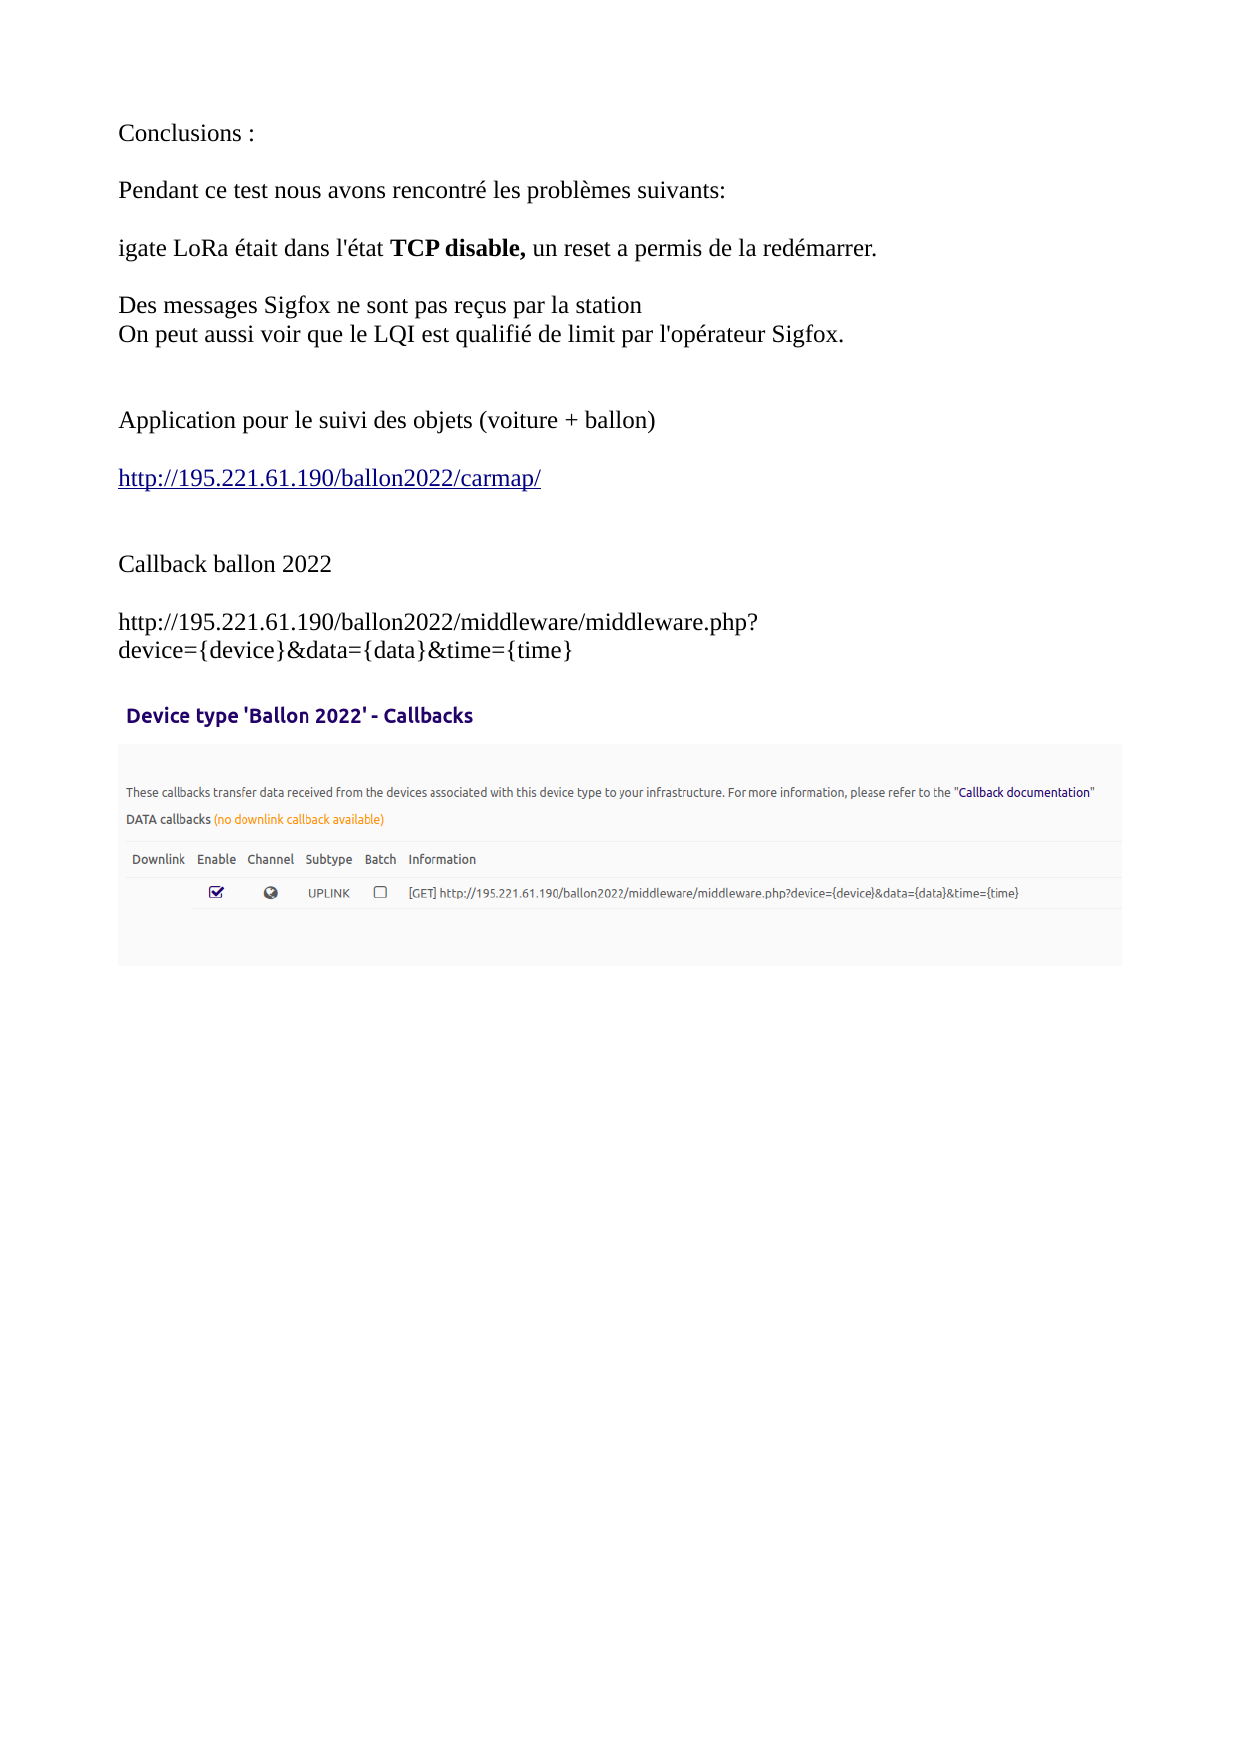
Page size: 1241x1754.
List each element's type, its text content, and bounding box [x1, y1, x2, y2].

text http://195.221.61.190/ballon2022/middleware/middleware.php?device={device}&data={data}&time={time} [118, 607, 1122, 664]
text Callback ballon 2022 [118, 549, 1122, 578]
text igate LoRa était dans l'état TCP disable, un reset a permis de la redémarrer. [118, 233, 1122, 262]
text Pendant ce test nous avons rencontré les problèmes suivants: [118, 176, 1122, 204]
text On peut aussi voir que le LQI est qualifié de limit par l'opérateur Sigfox. [118, 319, 1122, 348]
text Des messages Sigfox ne sont pas reçus par la station [118, 291, 1122, 319]
text Application pour le suivi des objets (voiture + ballon) [118, 406, 1122, 434]
picture [118, 693, 1123, 966]
text Conclusions : [118, 118, 1122, 147]
text http://195.221.61.190/ballon2022/carmap/ [118, 463, 1122, 492]
